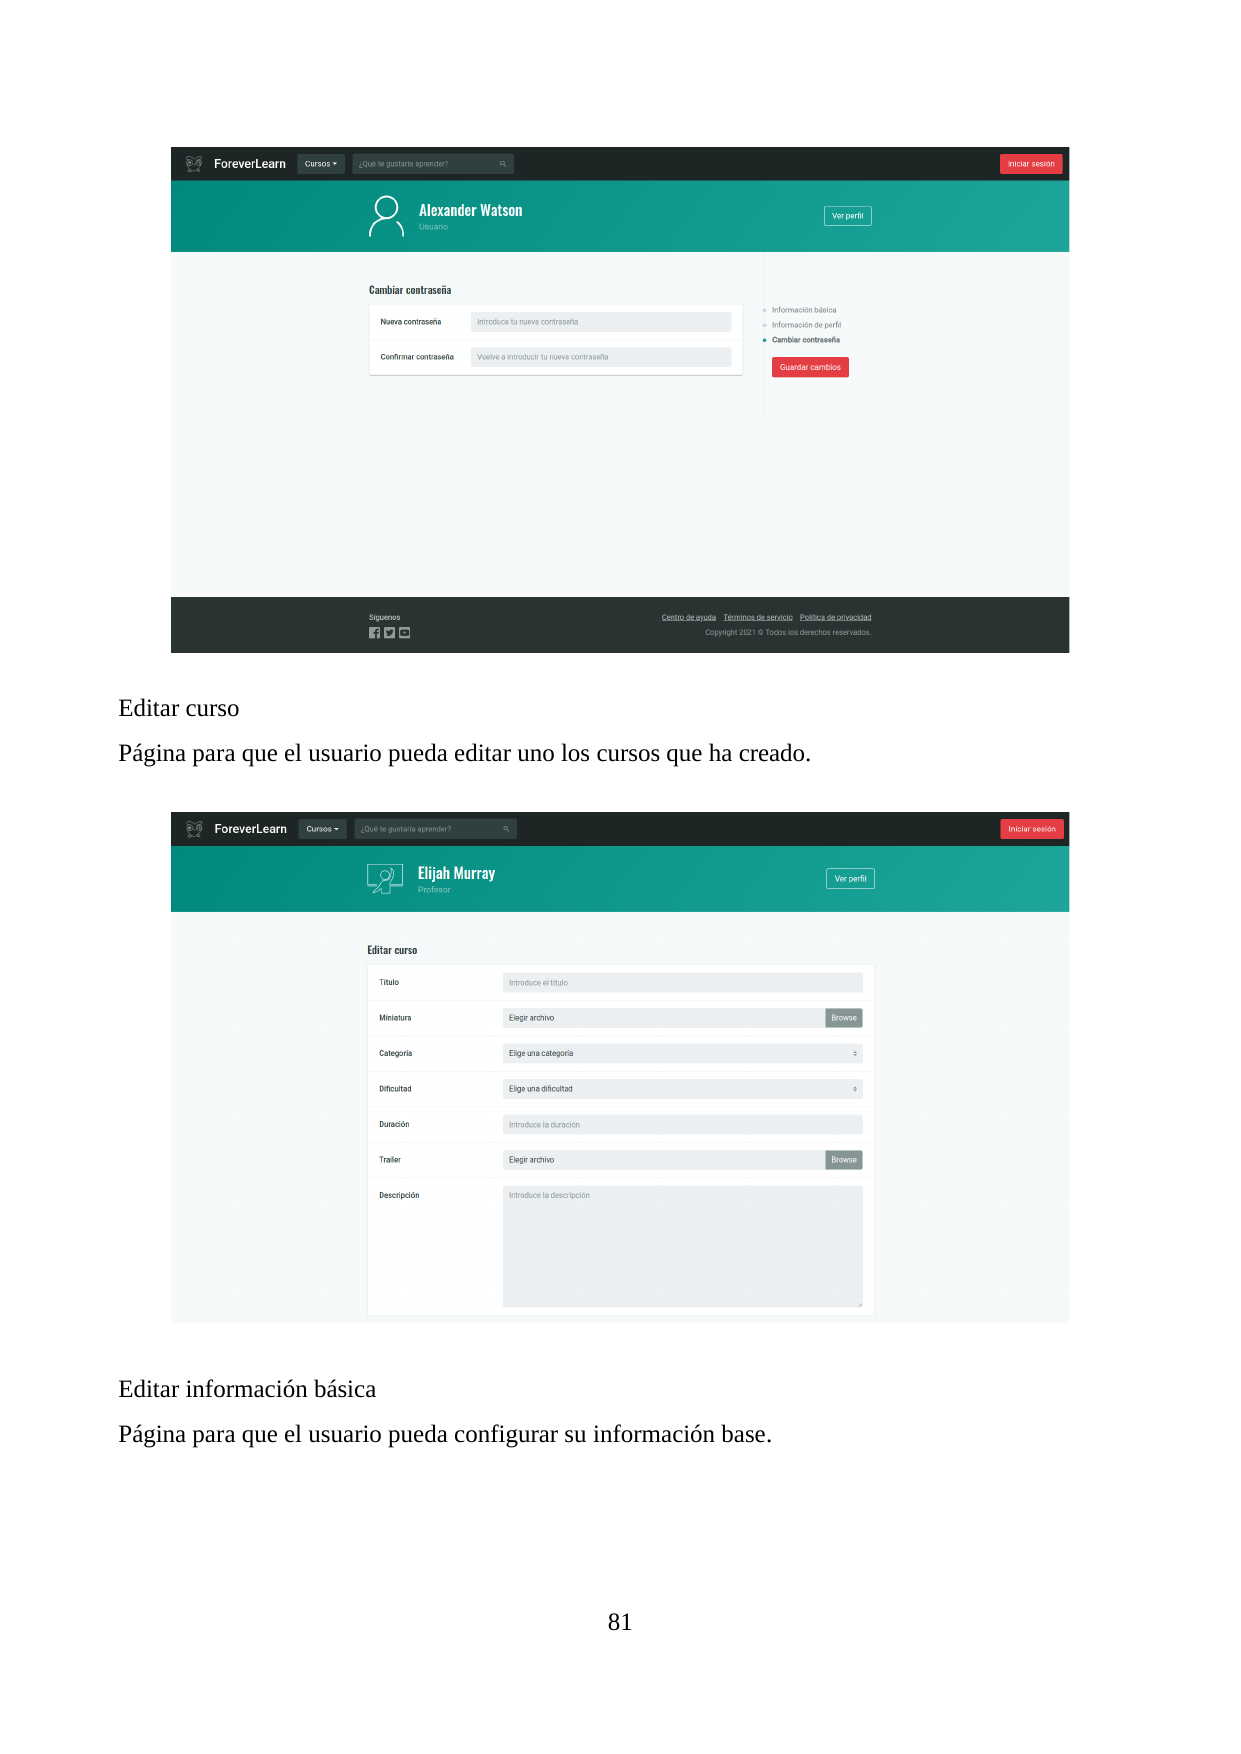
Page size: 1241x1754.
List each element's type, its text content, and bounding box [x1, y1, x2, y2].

text Editar curso [118, 693, 1017, 721]
text Página para que el usuario pueda configurar su información base. [118, 1419, 1017, 1448]
picture [171, 812, 1070, 1323]
text Página para que el usuario pueda editar uno los cursos que ha creado. [118, 738, 1017, 767]
picture [171, 147, 1070, 653]
text Editar información básica [118, 1374, 1017, 1403]
